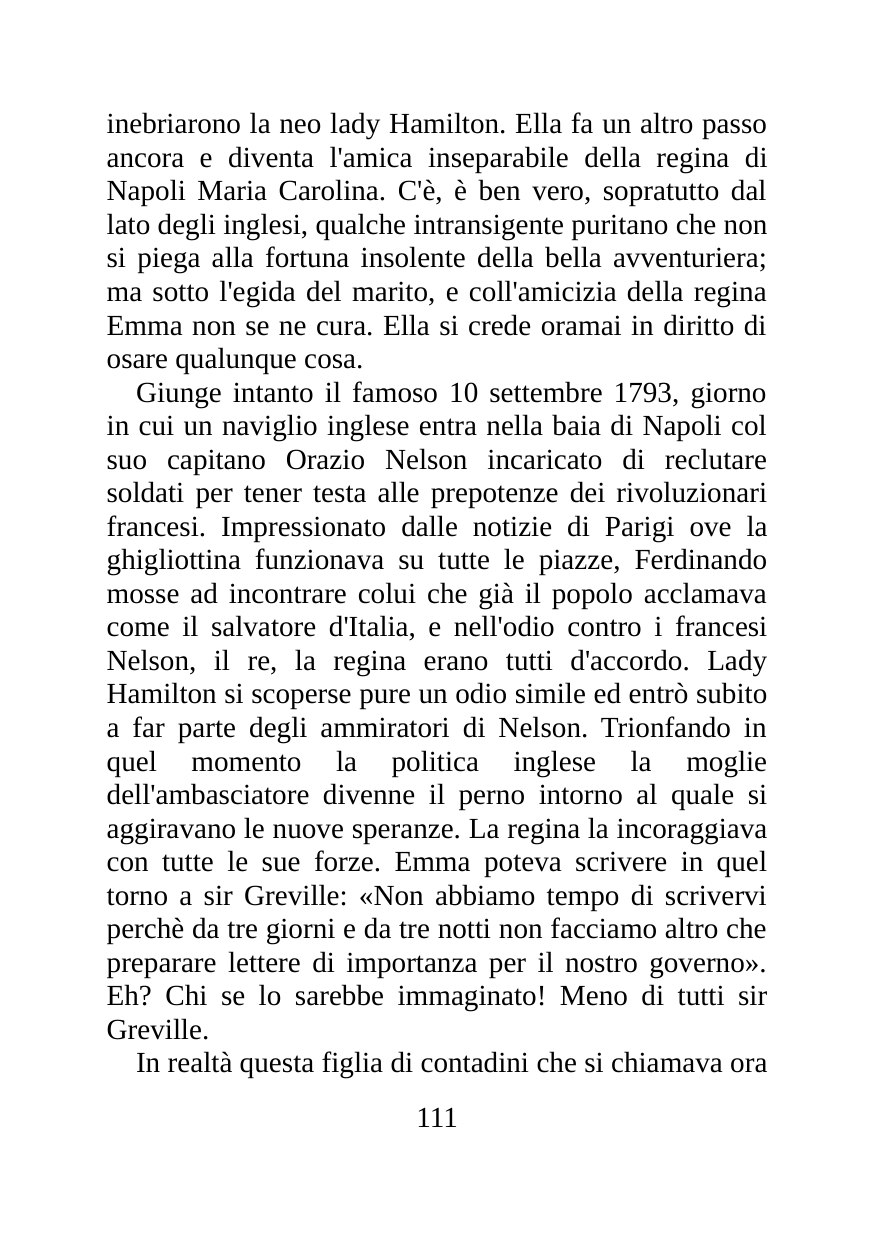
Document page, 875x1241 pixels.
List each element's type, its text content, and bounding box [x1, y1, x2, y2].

text In realtà questa figlia di contadini che si chiamava ora [106, 1046, 768, 1079]
text inebriarono la neo lady Hamilton. Ella fa un altro passo ancora e diventa l'amica inseparabile della regina di Napoli Maria Carolina. C'è, è ben vero, sopratutto dal lato degli inglesi, qualche intransigente puritano che non si piega alla fortuna insolente della bella avventuriera; ma sotto l'egida del marito, e coll'amicizia della regina Emma non se ne cura. Ella si crede oramai in diritto di osare qualunque cosa. [106, 106, 768, 375]
text Giunge intanto il famoso 10 settembre 1793, giorno in cui un naviglio inglese entra nella baia di Napoli col suo capitano Orazio Nelson incaricato di reclutare soldati per tener testa alle prepotenze dei rivoluzionari francesi. Impressionato dalle notizie di Parigi ove la ghigliottina funzionava su tutte le piazze, Ferdinando mosse ad incontrare colui che già il popolo acclamava come il salvatore d'Italia, e nell'odio contro i francesi Nelson, il re, la regina erano tutti d'accordo. Lady Hamilton si scoperse pure un odio simile ed entrò subito a far parte degli ammiratori di Nelson. Trionfando in quel momento la politica inglese la moglie dell'ambasciatore divenne il perno intorno al quale si aggiravano le nuove speranze. La regina la incoraggiava con tutte le sue forze. Emma poteva scrivere in quel torno a sir Greville: «Non abbiamo tempo di scrivervi perchè da tre giorni e da tre notti non facciamo altro che preparare lettere di importanza per il nostro governo». Eh? Chi se lo sarebbe immaginato! Meno di tutti sir Greville. [106, 375, 768, 1046]
